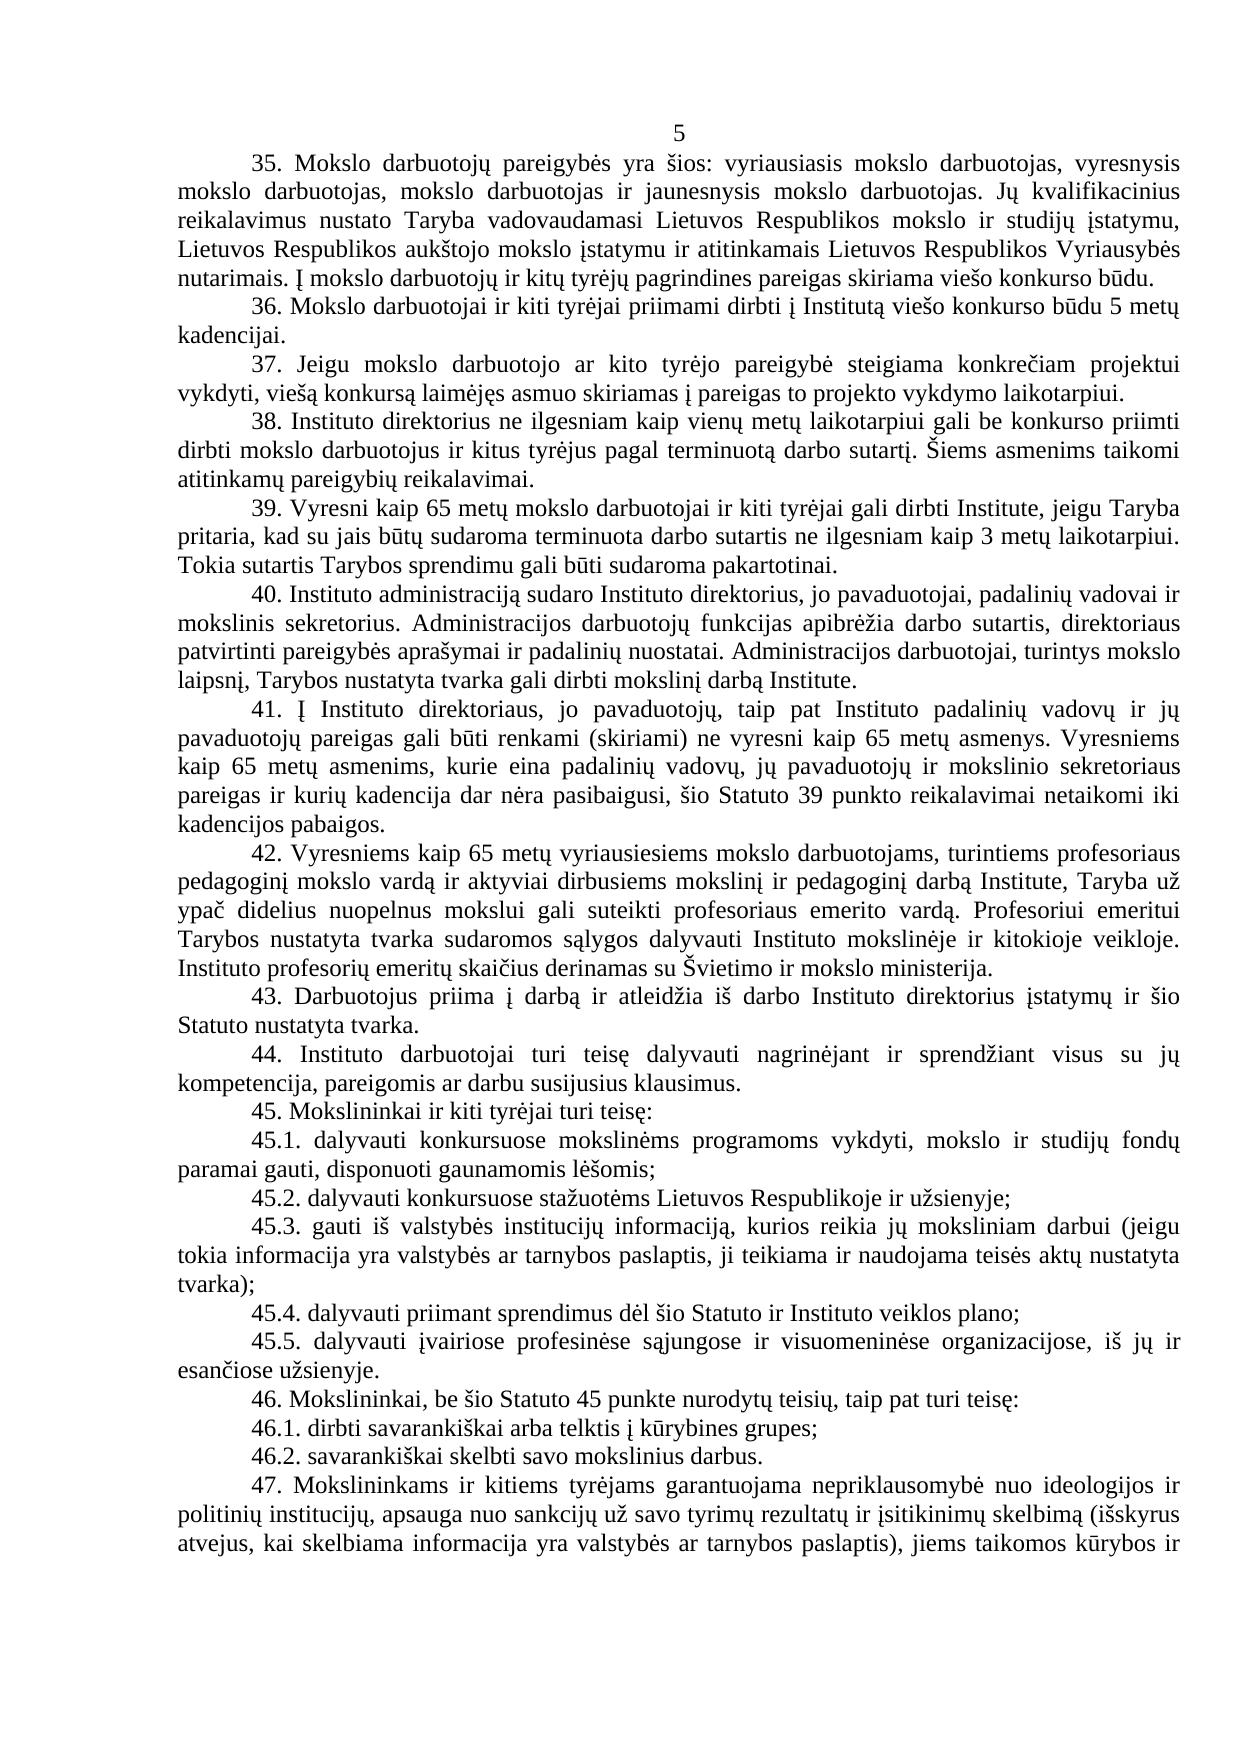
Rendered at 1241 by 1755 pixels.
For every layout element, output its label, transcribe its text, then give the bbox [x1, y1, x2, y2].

text 43. Darbuotojus priima į darbą ir atleidžia iš darbo Instituto direktorius įstatymų ir šio Statuto nustatyta tvarka. [177, 981, 1181, 1039]
text 45.5. dalyvauti įvairiose profesinėse sąjungose ir visuomeninėse organizacijose, iš jų ir esančiose užsienyje. [177, 1326, 1181, 1384]
text 38. Instituto direktorius ne ilgesniam kaip vienų metų laikotarpiui gali be konkurso priimti dirbti mokslo darbuotojus ir kitus tyrėjus pagal terminuotą darbo sutartį. Šiems asmenims taikomi atitinkamų pareigybių reikalavimai. [177, 406, 1181, 493]
text 40. Instituto administraciją sudaro Instituto direktorius, jo pavaduotojai, padalinių vadovai ir mokslinis sekretorius. Administracijos darbuotojų funkcijas apibrėžia darbo sutartis, direktoriaus patvirtinti pareigybės aprašymai ir padalinių nuostatai. Administracijos darbuotojai, turintys mokslo laipsnį, Tarybos nustatyta tvarka gali dirbti mokslinį darbą Institute. [177, 579, 1181, 694]
text 46.1. dirbti savarankiškai arba telktis į kūrybines grupes; [177, 1413, 1181, 1441]
text 45. Mokslininkai ir kiti tyrėjai turi teisę: [177, 1096, 1181, 1125]
text 45.4. dalyvauti priimant sprendimus dėl šio Statuto ir Instituto veiklos plano; [177, 1298, 1181, 1326]
text 45.1. dalyvauti konkursuose mokslinėms programoms vykdyti, mokslo ir studijų fondų paramai gauti, disponuoti gaunamomis lėšomis; [177, 1125, 1181, 1183]
text 42. Vyresniems kaip 65 metų vyriausiesiems mokslo darbuotojams, turintiems profesoriaus pedagoginį mokslo vardą ir aktyviai dirbusiems mokslinį ir pedagoginį darbą Institute, Taryba už ypač didelius nuopelnus mokslui gali suteikti profesoriaus emerito vardą. Profesoriui emeritui Tarybos nustatyta tvarka sudaromos sąlygos dalyvauti Instituto mokslinėje ir kitokioje veikloje. Instituto profesorių emeritų skaičius derinamas su Švietimo ir mokslo ministerija. [177, 838, 1181, 981]
text 45.2. dalyvauti konkursuose stažuotėms Lietuvos Respublikoje ir užsienyje; [177, 1183, 1181, 1211]
text 41. Į Instituto direktoriaus, jo pavaduotojų, taip pat Instituto padalinių vadovų ir jų pavaduotojų pareigas gali būti renkami (skiriami) ne vyresni kaip 65 metų asmenys. Vyresniems kaip 65 metų asmenims, kurie eina padalinių vadovų, jų pavaduotojų ir mokslinio sekretoriaus pareigas ir kurių kadencija dar nėra pasibaigusi, šio Statuto 39 punkto reikalavimai netaikomi iki kadencijos pabaigos. [177, 694, 1181, 838]
text 35. Mokslo darbuotojų pareigybės yra šios: vyriausiasis mokslo darbuotojas, vyresnysis mokslo darbuotojas, mokslo darbuotojas ir jaunesnysis mokslo darbuotojas. Jų kvalifikacinius reikalavimus nustato Taryba vadovaudamasi Lietuvos Respublikos mokslo ir studijų įstatymu, Lietuvos Respublikos aukštojo mokslo įstatymu ir atitinkamais Lietuvos Respublikos Vyriausybės nutarimais. Į mokslo darbuotojų ir kitų tyrėjų pagrindines pareigas skiriama viešo konkurso būdu. [177, 148, 1181, 291]
text 46. Mokslininkai, be šio Statuto 45 punkte nurodytų teisių, taip pat turi teisę: [177, 1384, 1181, 1413]
text 37. Jeigu mokslo darbuotojo ar kito tyrėjo pareigybė steigiama konkrečiam projektui vykdyti, viešą konkursą laimėjęs asmuo skiriamas į pareigas to projekto vykdymo laikotarpiui. [177, 349, 1181, 406]
text 46.2. savarankiškai skelbti savo mokslinius darbus. [177, 1441, 1181, 1470]
text 45.3. gauti iš valstybės institucijų informaciją, kurios reikia jų moksliniam darbui (jeigu tokia informacija yra valstybės ar tarnybos paslaptis, ji teikiama ir naudojama teisės aktų nustatyta tvarka); [177, 1211, 1181, 1298]
text 36. Mokslo darbuotojai ir kiti tyrėjai priimami dirbti į Institutą viešo konkurso būdu 5 metų kadencijai. [177, 291, 1181, 349]
text 44. Instituto darbuotojai turi teisę dalyvauti nagrinėjant ir sprendžiant visus su jų kompetencija, pareigomis ar darbu susijusius klausimus. [177, 1039, 1181, 1096]
text 39. Vyresni kaip 65 metų mokslo darbuotojai ir kiti tyrėjai gali dirbti Institute, jeigu Taryba pritaria, kad su jais būtų sudaroma terminuota darbo sutartis ne ilgesniam kaip 3 metų laikotarpiui. Tokia sutartis Tarybos sprendimu gali būti sudaroma pakartotinai. [177, 493, 1181, 579]
text 47. Mokslininkams ir kitiems tyrėjams garantuojama nepriklausomybė nuo ideologijos ir politinių institucijų, apsauga nuo sankcijų už savo tyrimų rezultatų ir įsitikinimų skelbimą (išskyrus atvejus, kai skelbiama informacija yra valstybės ar tarnybos paslaptis), jiems taikomos kūrybos ir [177, 1470, 1181, 1556]
